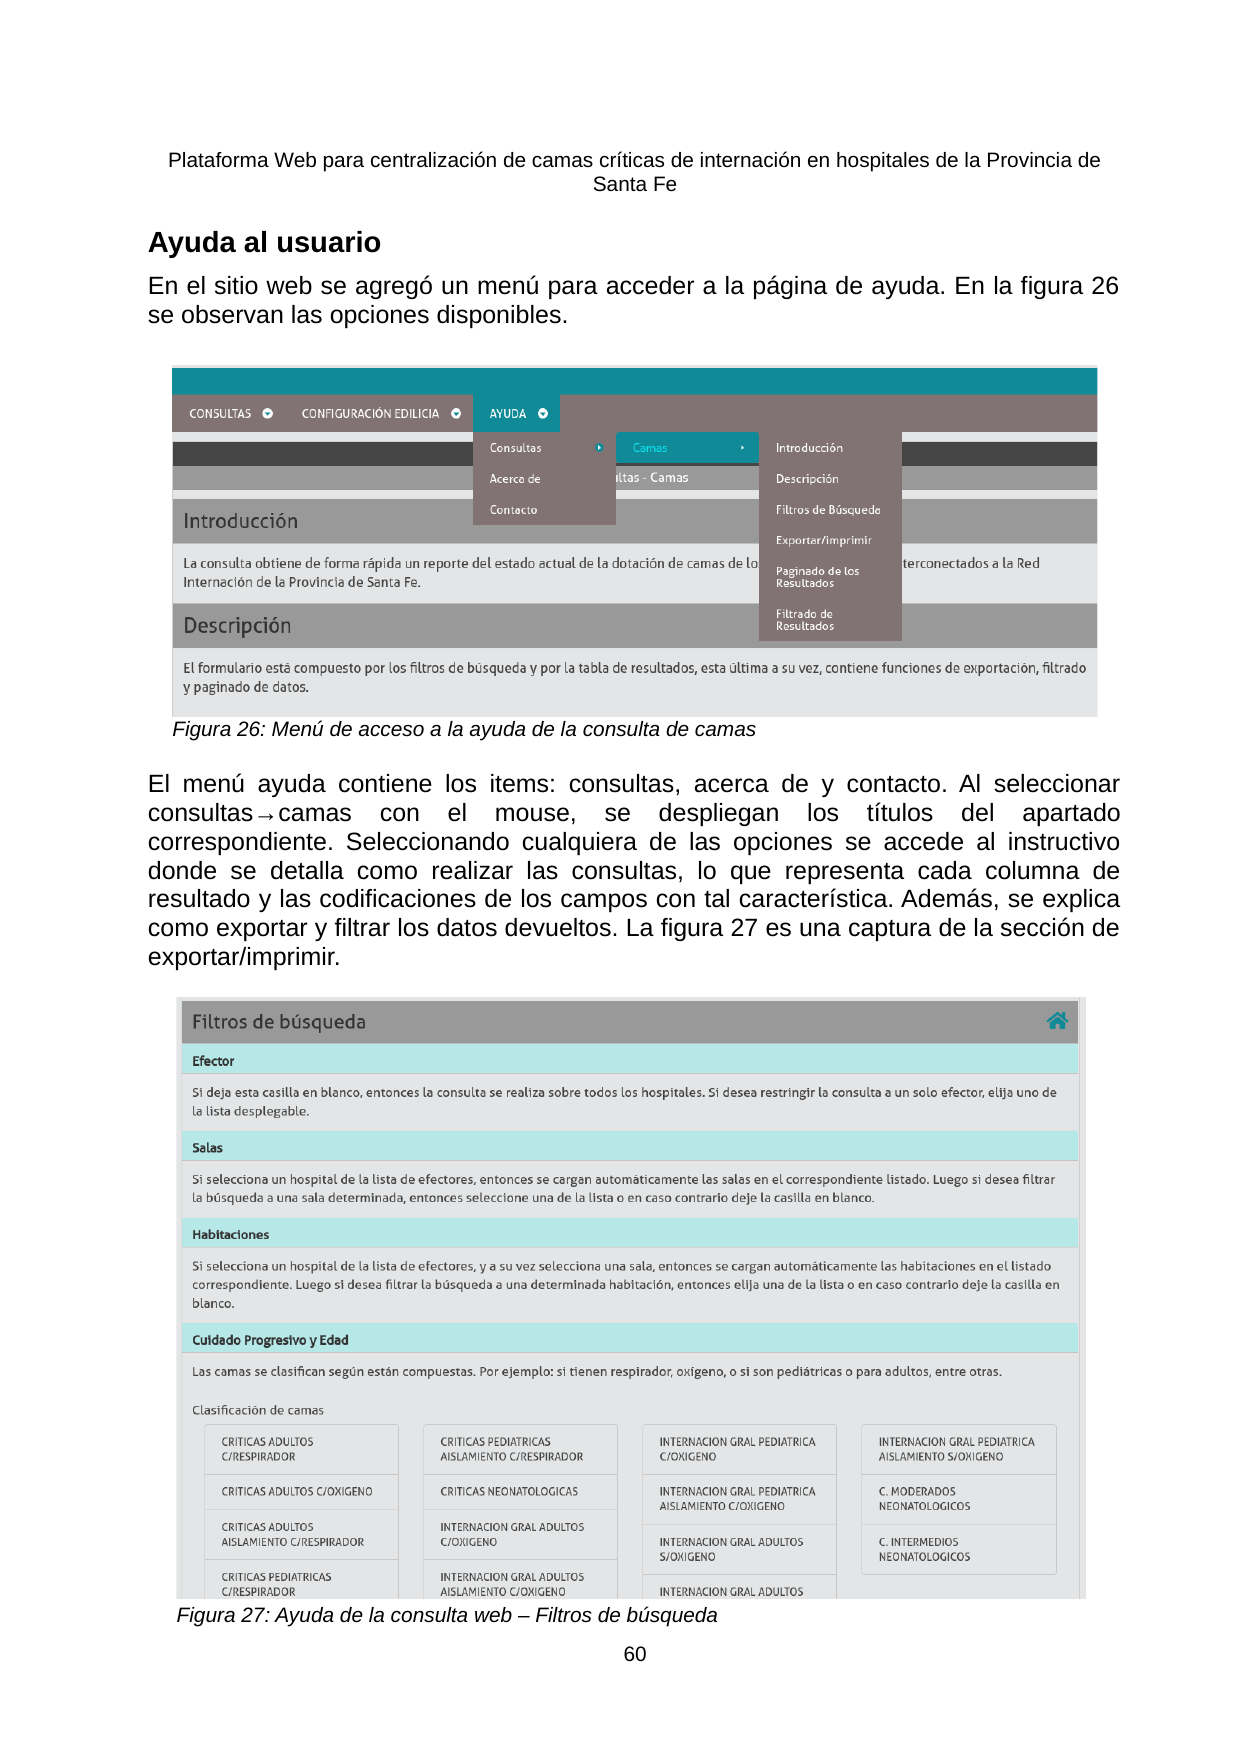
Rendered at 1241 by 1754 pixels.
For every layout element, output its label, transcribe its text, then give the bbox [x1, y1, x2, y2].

text Figura 26: Menú de acceso a la ayuda de la consulta de camas [172, 717, 1098, 741]
picture [176, 997, 1086, 1599]
subtitle Ayuda al usuario [148, 225, 1122, 258]
text [176, 985, 1086, 997]
text En el sitio web se agregó un menú para acceder a la página de ayuda. En la figura 26 se observan las opciones disponibles. [148, 271, 1122, 328]
text Figura 27: Ayuda de la consulta web – Filtros de búsqueda [176, 1599, 1086, 1627]
text El menú ayuda contiene los items: consultas, acerca de y contacto. Al seleccionar consultas→camas con el mouse, se despliegan los títulos del apartado correspondiente. Seleccionando cualquiera de las opciones se accede al instructivo donde se detalla como realizar las consultas, lo que representa cada columna de resultado y las codificaciones de los campos con tal característica. Además, se explica como exportar y filtrar los datos devueltos. La figura 27 es una captura de la sección de exportar/imprimir. [148, 328, 1122, 971]
picture [172, 365, 1098, 717]
